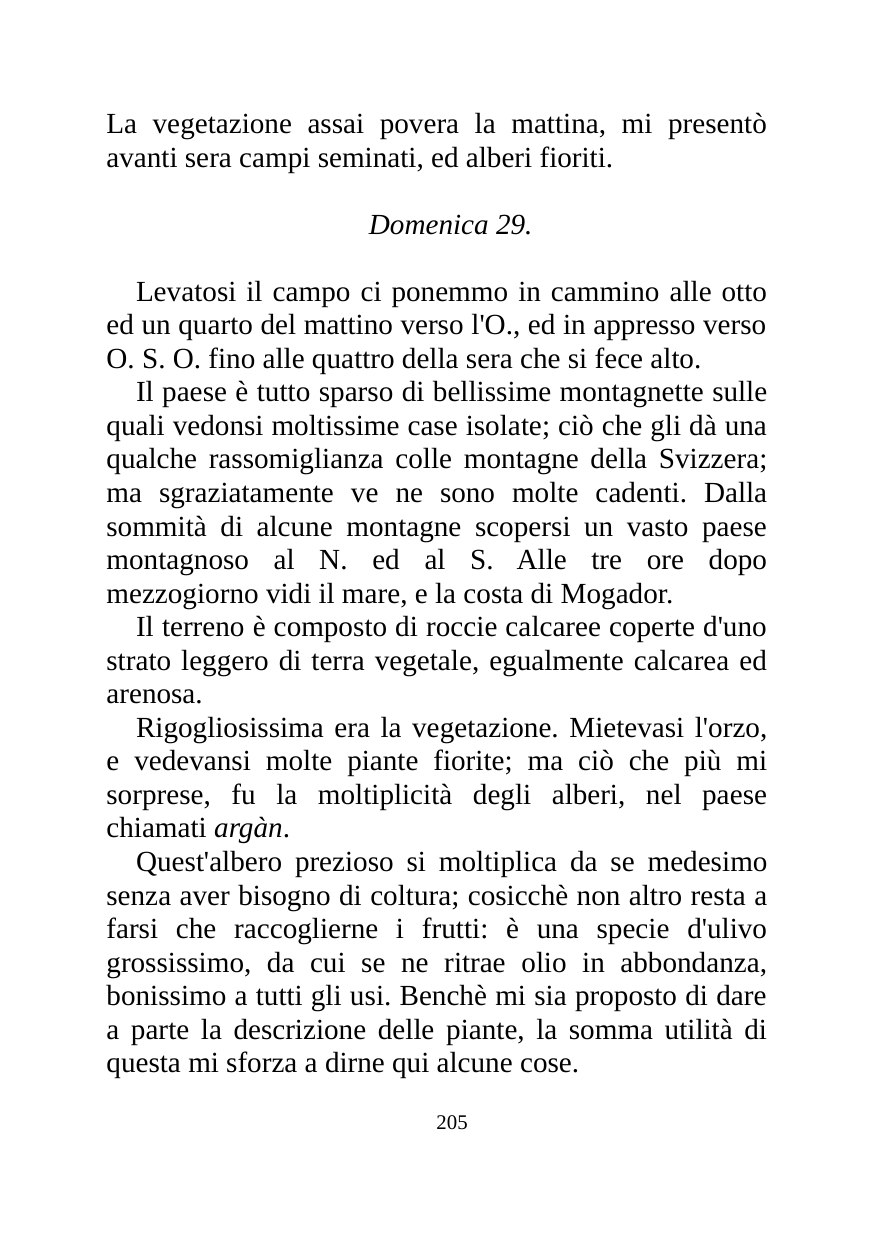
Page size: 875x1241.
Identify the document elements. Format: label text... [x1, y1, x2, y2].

text Rigogliosissima era la vegetazione. Mietevasi l'orzo, e vedevansi molte piante fiorite; ma ciò che più mi sorprese, fu la moltiplicità degli alberi, nel paese chiamati argàn. [106, 710, 768, 844]
text Levatosi il campo ci ponemmo in cammino alle otto ed un quarto del mattino verso l'O., ed in appresso verso O. S. O. fino alle quattro della sera che si fece alto. [106, 274, 768, 374]
text Quest'albero prezioso si moltiplica da se medesimo senza aver bisogno di coltura; cosicchè non altro resta a farsi che raccoglierne i frutti: è una specie d'ulivo grossissimo, da cui se ne ritrae olio in abbondanza, bonissimo a tutti gli usi. Benchè mi sia proposto di dare a parte la descrizione delle piante, la somma utilità di questa mi sforza a dirne qui alcune cose. [106, 844, 768, 1079]
text Il paese è tutto sparso di bellissime montagnette sulle quali vedonsi moltissime case isolate; ciò che gli dà una qualche rassomiglianza colle montagne della Svizzera; ma sgraziatamente ve ne sono molte cadenti. Dalla sommità di alcune montagne scopersi un vasto paese montagnoso al N. ed al S. Alle tre ore dopo mezzogiorno vidi il mare, e la costa di Mogador. [106, 374, 768, 609]
text La vegetazione assai povera la mattina, mi presentò avanti sera campi seminati, ed alberi fioriti. [106, 106, 768, 173]
text Domenica 29. [106, 207, 768, 240]
text Il terreno è composto di roccie calcaree coperte d'uno strato leggero di terra vegetale, egualmente calcarea ed arenosa. [106, 609, 768, 710]
